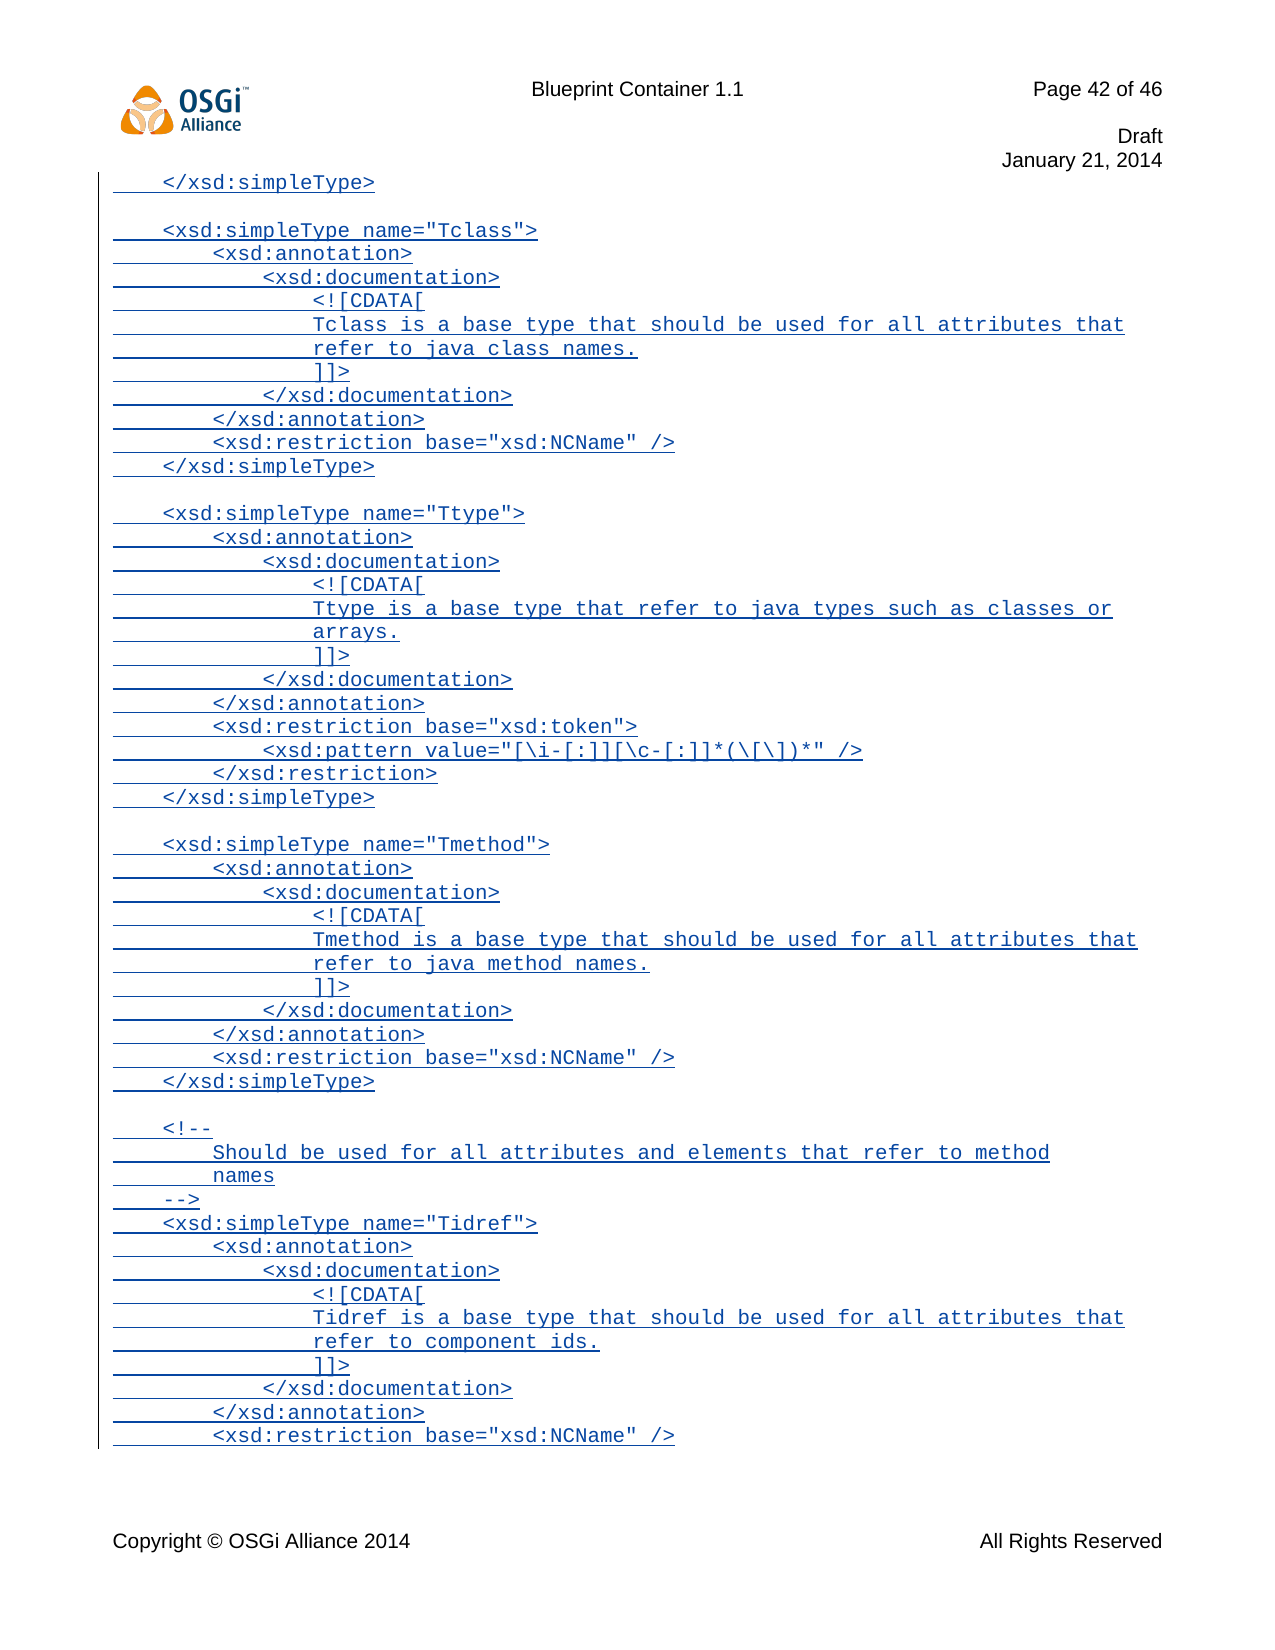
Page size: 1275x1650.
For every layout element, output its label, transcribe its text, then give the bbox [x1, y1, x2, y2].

text </xsd:simpleType> <xsd:simpleType name="Tclass"> <xsd:annotation> <xsd:documentation> <![CDATA[ Tclass is a base type that should be used for all attributes that refer to java class names. ]]> </xsd:documentation> </xsd:annotation> <xsd:restriction base="xsd:NCName" /> </xsd:simpleType> <xsd:simpleType name="Ttype"> <xsd:annotation> <xsd:documentation> <![CDATA[ Ttype is a base type that refer to java types such as classes or arrays. ]]> </xsd:documentation> </xsd:annotation> <xsd:restriction base="xsd:token"> <xsd:pattern value="[\i-[:]][\c-[:]]*(\[\])*" /> </xsd:restriction> </xsd:simpleType> <xsd:simpleType name="Tmethod"> <xsd:annotation> <xsd:documentation> <![CDATA[ Tmethod is a base type that should be used for all attributes that refer to java method names. ]]> </xsd:documentation> </xsd:annotation> <xsd:restriction base="xsd:NCName" /> </xsd:simpleType> <!-- Should be used for all attributes and elements that refer to method names --> <xsd:simpleType name="Tidref"> <xsd:annotation> <xsd:documentation> <![CDATA[ Tidref is a base type that should be used for all attributes that refer to component ids. ]]> </xsd:documentation> </xsd:annotation> <xsd:restriction base="xsd:NCName" /> [112, 172, 1162, 1449]
picture [113, 78, 257, 142]
